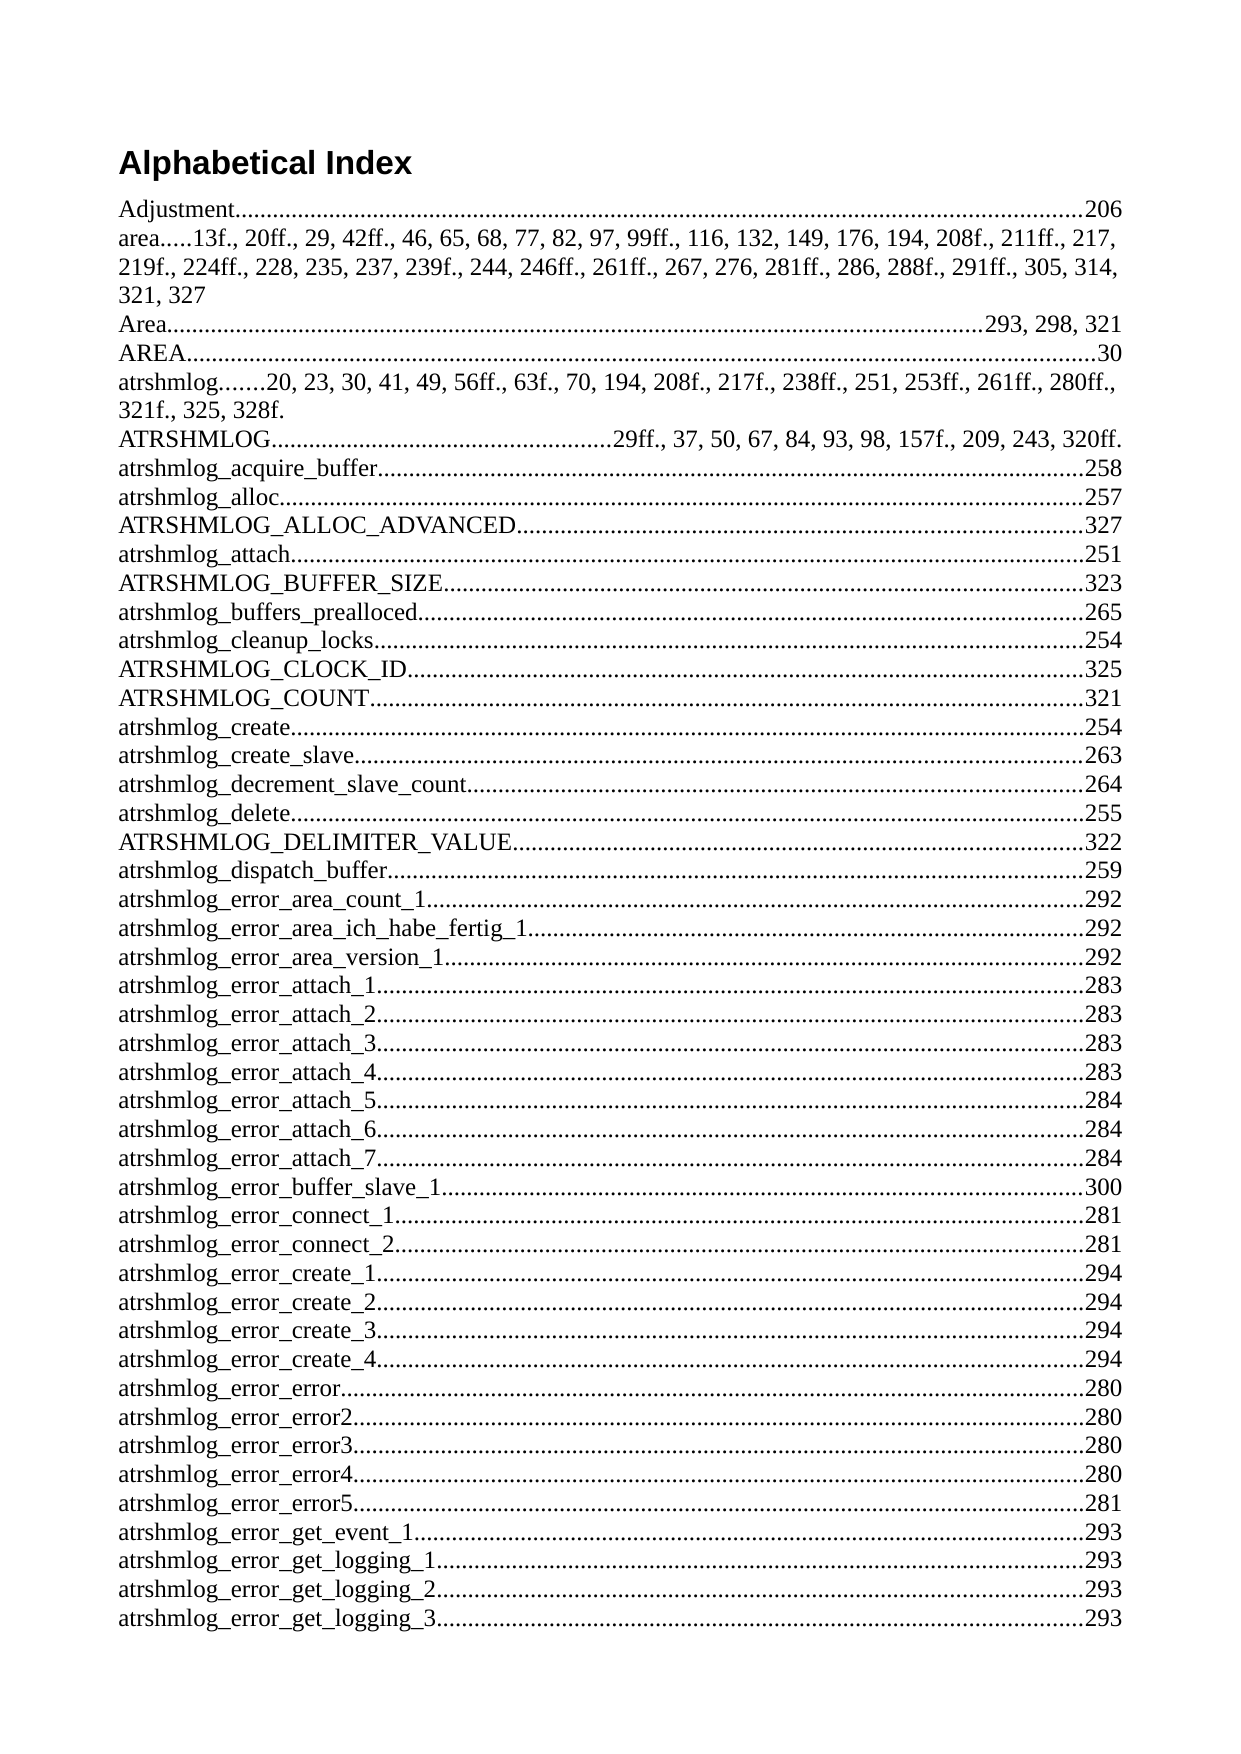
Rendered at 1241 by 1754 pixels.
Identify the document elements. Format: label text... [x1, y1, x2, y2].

text atrshmlog_error_attach_6 284 [118, 1114, 1122, 1143]
text atrshmlog_error_get_logging_2 293 [118, 1574, 1122, 1603]
text ATRSHMLOG_CLOCK_ID 325 [118, 654, 1122, 683]
text atrshmlog_error_create_2 294 [118, 1287, 1122, 1315]
text atrshmlog_create_slave 263 [118, 740, 1122, 769]
text atrshmlog_dispatch_buffer 259 [118, 855, 1122, 884]
text atrshmlog_error_attach_2 283 [118, 999, 1122, 1028]
text atrshmlog_delete 255 [118, 798, 1122, 827]
text atrshmlog_error_error 280 [118, 1373, 1122, 1402]
text atrshmlog_attach 251 [118, 539, 1122, 568]
text ATRSHMLOG_BUFFER_SIZE 323 [118, 568, 1122, 597]
text atrshmlog_error_connect_1 281 [118, 1200, 1122, 1229]
text atrshmlog_error_error2 280 [118, 1402, 1122, 1430]
text atrshmlog_error_area_ich_habe_fertig_1 292 [118, 913, 1122, 942]
text Area 293, 298, 321 [118, 309, 1122, 338]
text Adjustment 206 [118, 194, 1122, 223]
text atrshmlog_error_attach_1 283 [118, 970, 1122, 999]
text atrshmlog_error_get_logging_1 293 [118, 1545, 1122, 1574]
text area 13f., 20ff., 29, 42ff., 46, 65, 68, 77, 82, 97, 99ff., 116, 132, 149, 176, 194, 208f., 211ff., 217, 219f., 224ff., 228, 235, 237, 239f., 244, 246ff., 261ff., 267, 276, 281ff., 286, 288f., 291ff., 305, 314, 321, 327 [118, 223, 1122, 309]
text ATRSHMLOG_ALLOC_ADVANCED 327 [118, 510, 1122, 539]
text atrshmlog_error_connect_2 281 [118, 1229, 1122, 1258]
text atrshmlog_error_error3 280 [118, 1430, 1122, 1459]
text atrshmlog_buffers_prealloced 265 [118, 597, 1122, 625]
text atrshmlog_error_get_logging_3 293 [118, 1603, 1122, 1632]
text atrshmlog_acquire_buffer 258 [118, 453, 1122, 482]
text atrshmlog 20, 23, 30, 41, 49, 56ff., 63f., 70, 194, 208f., 217f., 238ff., 251, 253ff., 261ff., 280ff., 321f., 325, 328f. [118, 367, 1122, 424]
text atrshmlog_error_create_3 294 [118, 1315, 1122, 1344]
text atrshmlog_error_create_1 294 [118, 1258, 1122, 1287]
text atrshmlog_decrement_slave_count 264 [118, 769, 1122, 798]
subtitle Alphabetical Index [118, 143, 1122, 182]
text atrshmlog_alloc 257 [118, 482, 1122, 510]
text atrshmlog_error_attach_4 283 [118, 1057, 1122, 1085]
text atrshmlog_error_attach_5 284 [118, 1085, 1122, 1114]
text atrshmlog_error_area_version_1 292 [118, 942, 1122, 970]
text atrshmlog_error_error4 280 [118, 1459, 1122, 1488]
text atrshmlog_error_buffer_slave_1 300 [118, 1172, 1122, 1200]
text atrshmlog_cleanup_locks 254 [118, 625, 1122, 654]
text atrshmlog_error_attach_7 284 [118, 1143, 1122, 1172]
text AREA 30 [118, 338, 1122, 367]
text atrshmlog_error_error5 281 [118, 1488, 1122, 1517]
text atrshmlog_create 254 [118, 712, 1122, 740]
text ATRSHMLOG 29ff., 37, 50, 67, 84, 93, 98, 157f., 209, 243, 320ff. [118, 424, 1122, 453]
text atrshmlog_error_get_event_1 293 [118, 1517, 1122, 1545]
text atrshmlog_error_attach_3 283 [118, 1028, 1122, 1057]
text atrshmlog_error_area_count_1 292 [118, 884, 1122, 913]
text ATRSHMLOG_COUNT 321 [118, 683, 1122, 712]
text ATRSHMLOG_DELIMITER_VALUE 322 [118, 827, 1122, 855]
text atrshmlog_error_create_4 294 [118, 1344, 1122, 1373]
